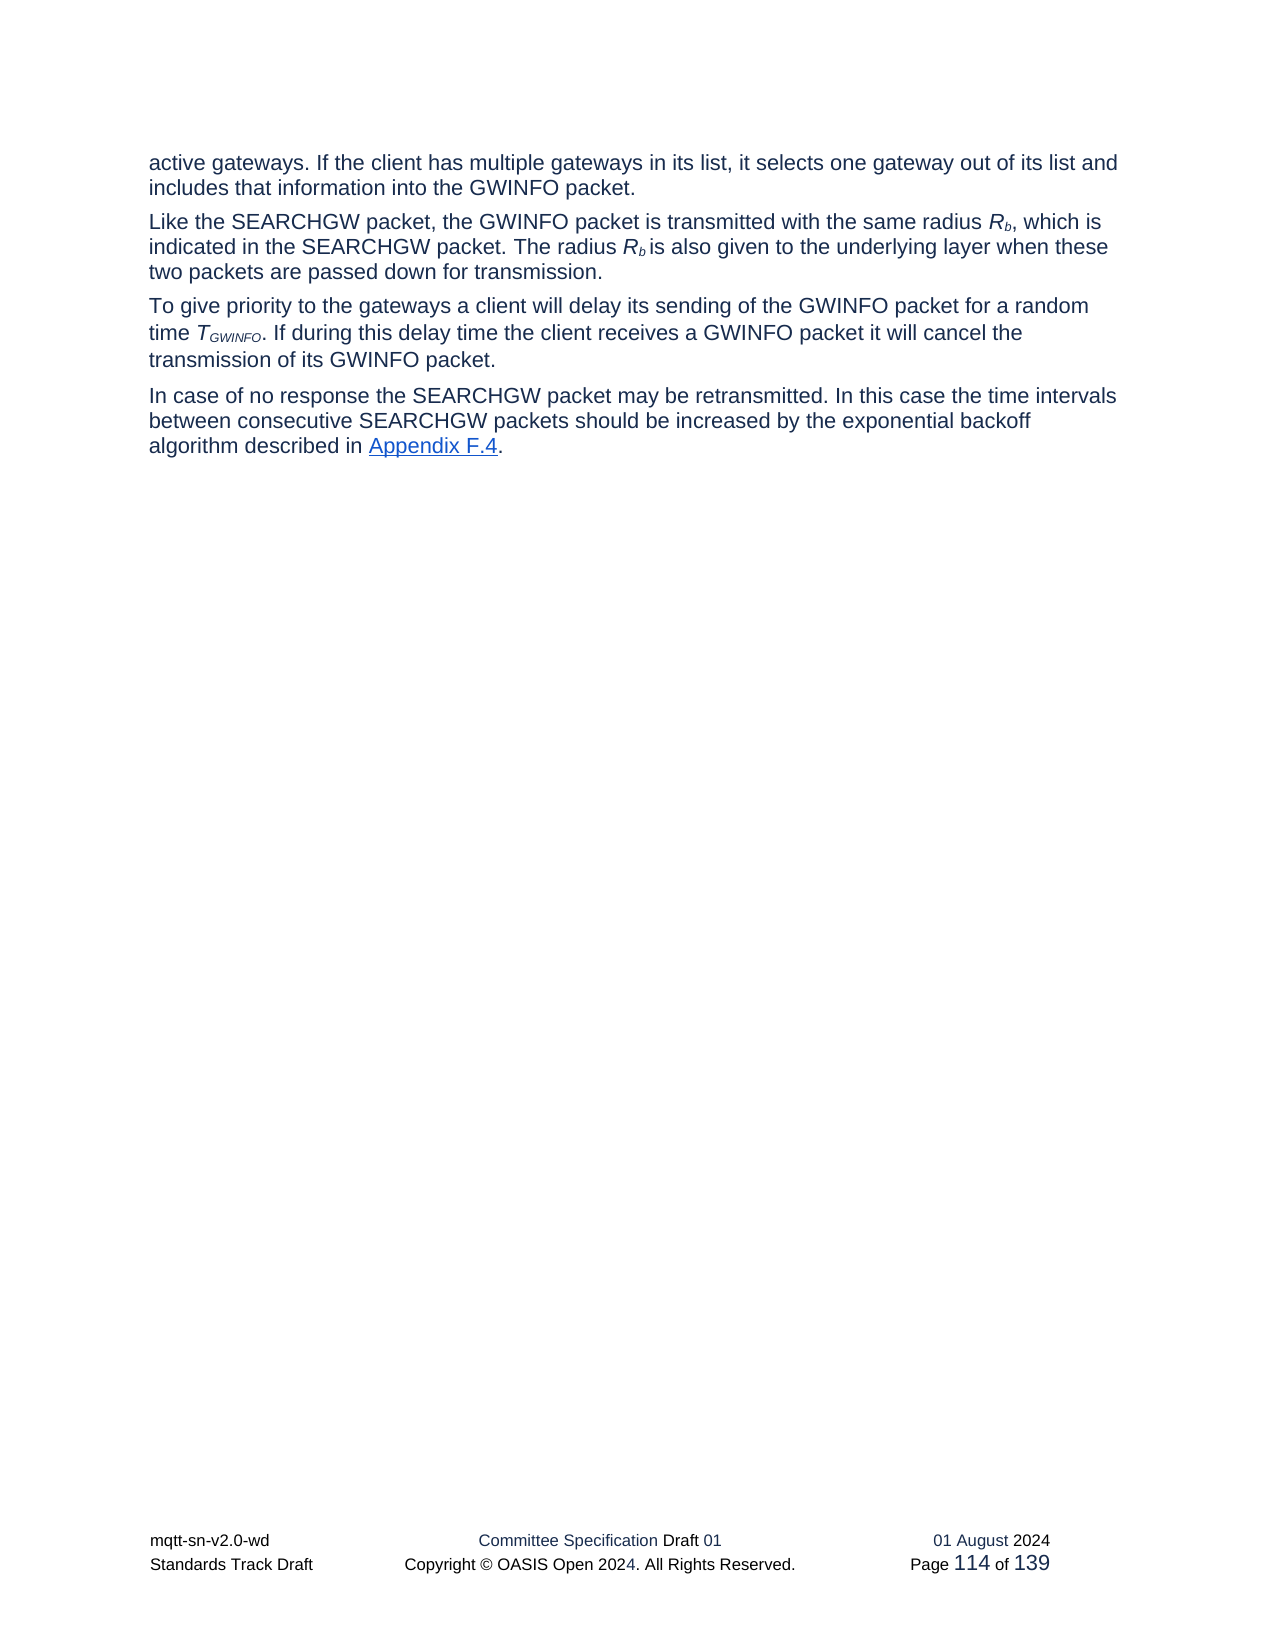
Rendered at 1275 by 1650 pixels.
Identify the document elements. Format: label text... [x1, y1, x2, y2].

text To give priority to the gateways a client will delay its sending of the GWINFO packet for a random time TGWINFO. If during this delay time the client receives a GWINFO packet it will cancel the transmission of its GWINFO packet. [148, 293, 1124, 372]
text In case of no response the SEARCHGW packet may be retransmitted. In this case the time intervals between consecutive SEARCHGW packets should be increased by the exponential backoff algorithm described in Appendix F.4. [148, 383, 1124, 458]
text Like the SEARCHGW packet, the GWINFO packet is transmitted with the same radius Rb, which is indicated in the SEARCHGW packet. The radius Rb is also given to the underlying layer when these two packets are passed down for transmission. [148, 209, 1124, 284]
text active gateways. If the client has multiple gateways in its list, it selects one gateway out of its list and includes that information into the GWINFO packet. [148, 150, 1124, 200]
